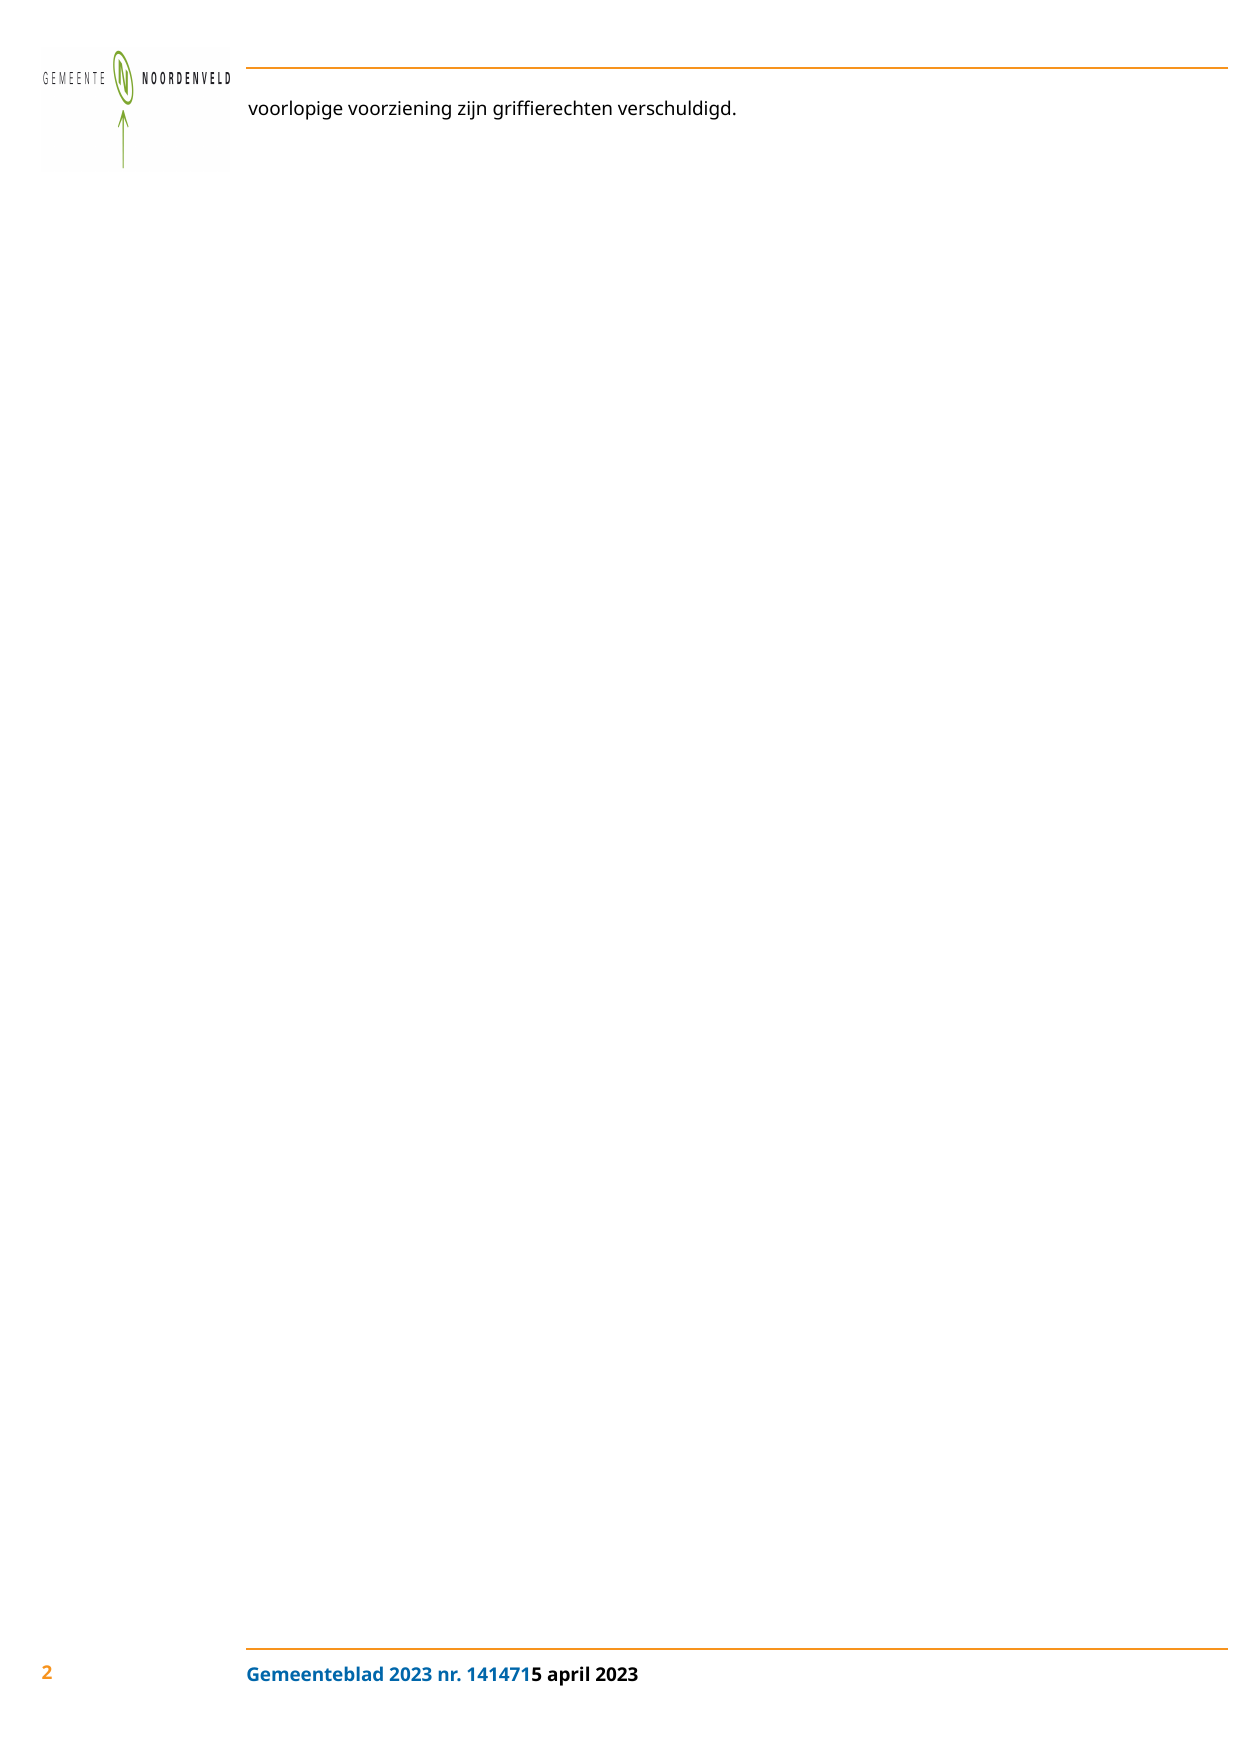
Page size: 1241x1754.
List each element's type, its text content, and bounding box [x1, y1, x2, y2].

text voorlopige voorziening zijn griffierechten verschuldigd. [248, 95, 1152, 121]
picture [41, 47, 231, 172]
